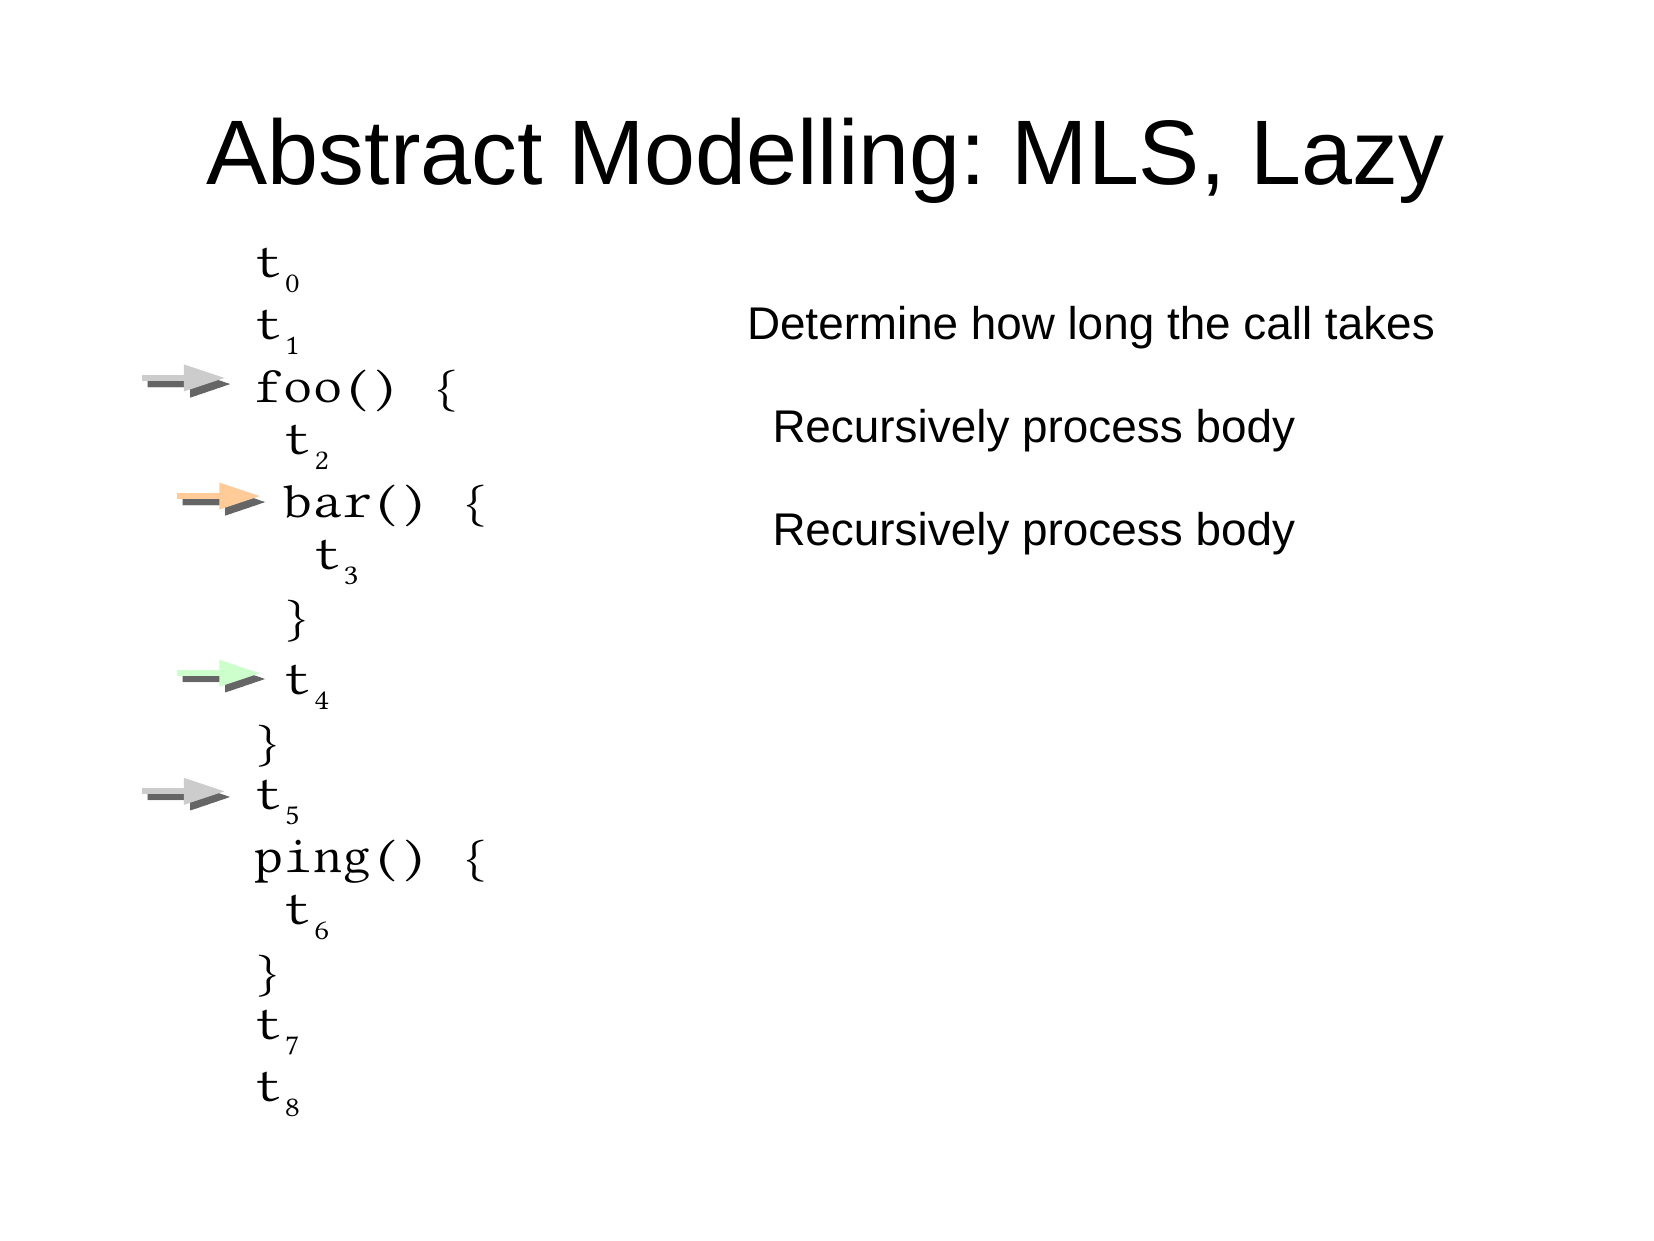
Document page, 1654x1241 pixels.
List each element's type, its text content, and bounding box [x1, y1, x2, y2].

title Abstract Modelling: MLS, Lazy [82, 49, 1571, 257]
text_box Determine how long the call takes Recursively process body Recursively process body [732, 290, 1465, 563]
text_box t0 t1 foo() { t2 bar() { t3 } t4 } t5 ping() { t6 } t7 t8 [240, 228, 792, 1197]
